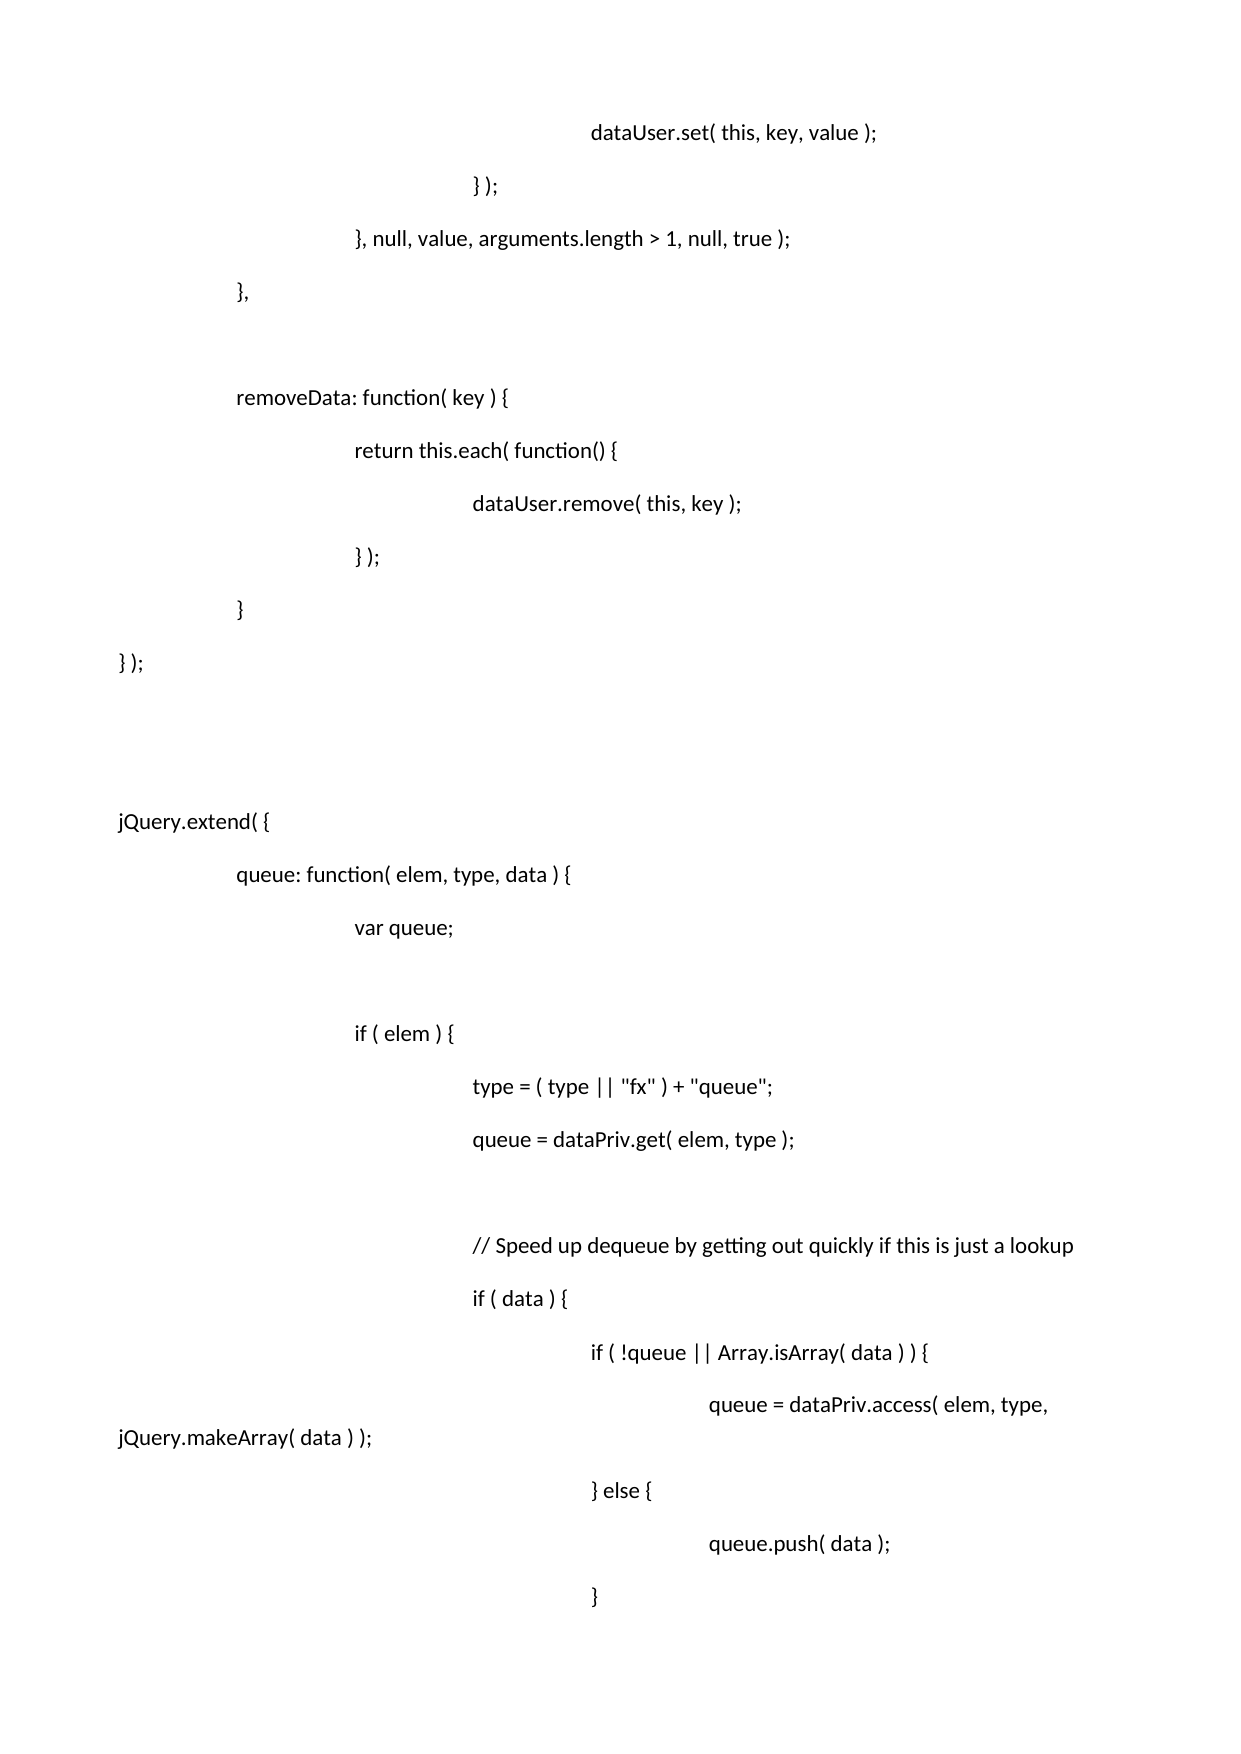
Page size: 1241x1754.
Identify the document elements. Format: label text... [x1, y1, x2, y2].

text var queue; [118, 913, 1122, 941]
text } ); [118, 648, 1122, 676]
text } ); [118, 542, 1122, 570]
text removeData: function( key ) { [118, 383, 1122, 411]
text queue = dataPriv.get( elem, type ); [118, 1126, 1122, 1153]
text if ( elem ) { [118, 1019, 1122, 1047]
text queue.push( data ); [118, 1529, 1122, 1557]
text } [118, 1582, 1122, 1610]
text dataUser.remove( this, key ); [118, 489, 1122, 517]
text } else { [118, 1476, 1122, 1504]
text if ( !queue || Array.isArray( data ) ) { [118, 1338, 1122, 1366]
text } ); [118, 171, 1122, 199]
text jQuery.extend( { [118, 807, 1122, 835]
text return this.each( function() { [118, 436, 1122, 464]
text if ( data ) { [118, 1284, 1122, 1313]
text dataUser.set( this, key, value ); [118, 118, 1122, 146]
text queue: function( elem, type, data ) { [118, 860, 1122, 888]
text }, [118, 277, 1122, 305]
text // Speed up dequeue by getting out quickly if this is just a lookup [118, 1232, 1122, 1259]
text } [118, 595, 1122, 623]
text }, null, value, arguments.length > 1, null, true ); [118, 224, 1122, 252]
text queue = dataPriv.access( elem, type, jQuery.makeArray( data ) ); [118, 1391, 1122, 1451]
text type = ( type || "fx" ) + "queue"; [118, 1072, 1122, 1101]
